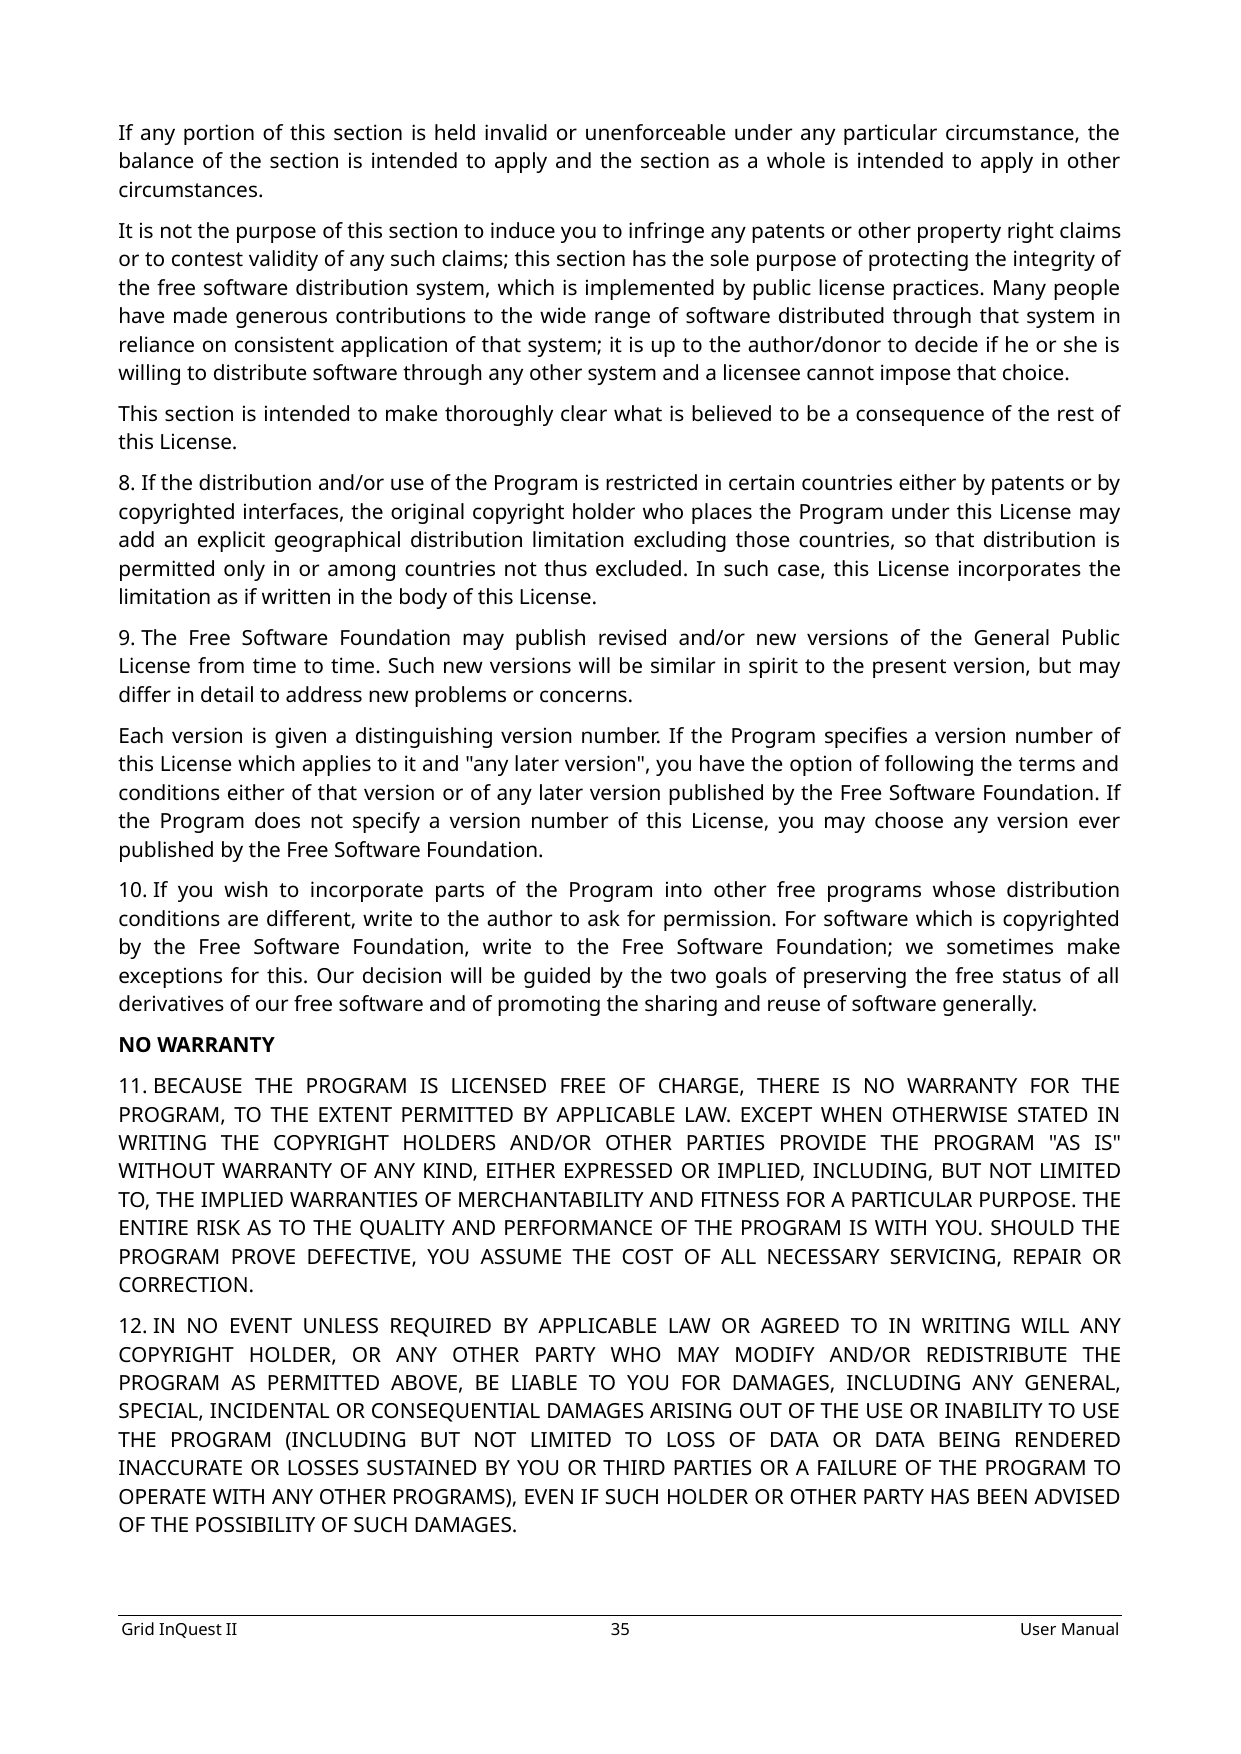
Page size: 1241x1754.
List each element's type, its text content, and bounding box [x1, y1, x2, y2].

text 10. If you wish to incorporate parts of the Program into other free programs whose distribution conditions are different, write to the author to ask for permission. For software which is copyrighted by the Free Software Foundation, write to the Free Software Foundation; we sometimes make exceptions for this. Our decision will be guided by the two goals of preserving the free status of all derivatives of our free software and of promoting the sharing and reuse of software generally. [118, 876, 1122, 1018]
text NO WARRANTY [118, 1030, 1122, 1059]
text 12. IN NO EVENT UNLESS REQUIRED BY APPLICABLE LAW OR AGREED TO IN WRITING WILL ANY COPYRIGHT HOLDER, OR ANY OTHER PARTY WHO MAY MODIFY AND/OR REDISTRIBUTE THE PROGRAM AS PERMITTED ABOVE, BE LIABLE TO YOU FOR DAMAGES, INCLUDING ANY GENERAL, SPECIAL, INCIDENTAL OR CONSEQUENTIAL DAMAGES ARISING OUT OF THE USE OR INABILITY TO USE THE PROGRAM (INCLUDING BUT NOT LIMITED TO LOSS OF DATA OR DATA BEING RENDERED INACCURATE OR LOSSES SUSTAINED BY YOU OR THIRD PARTIES OR A FAILURE OF THE PROGRAM TO OPERATE WITH ANY OTHER PROGRAMS), EVEN IF SUCH HOLDER OR OTHER PARTY HAS BEEN ADVISED OF THE POSSIBILITY OF SUCH DAMAGES. [118, 1311, 1122, 1539]
text Each version is given a distinguishing version number. If the Program specifies a version number of this License which applies to it and "any later version", you have the option of following the terms and conditions either of that version or of any later version published by the Free Software Foundation. If the Program does not specify a version number of this License, you may choose any version ever published by the Free Software Foundation. [118, 721, 1122, 863]
text 8. If the distribution and/or use of the Program is restricted in certain countries either by patents or by copyrighted interfaces, the original copyright holder who places the Program under this License may add an explicit geographical distribution limitation excluding those countries, so that distribution is permitted only in or among countries not thus excluded. In such case, this License incorporates the limitation as if written in the body of this License. [118, 468, 1122, 611]
text 9. The Free Software Foundation may publish revised and/or new versions of the General Public License from time to time. Such new versions will be similar in spirit to the present version, but may differ in detail to address new problems or concerns. [118, 623, 1122, 708]
text This section is intended to make thoroughly clear what is believed to be a consequence of the rest of this License. [118, 399, 1122, 456]
text 11. BECAUSE THE PROGRAM IS LICENSED FREE OF CHARGE, THERE IS NO WARRANTY FOR THE PROGRAM, TO THE EXTENT PERMITTED BY APPLICABLE LAW. EXCEPT WHEN OTHERWISE STATED IN WRITING THE COPYRIGHT HOLDERS AND/OR OTHER PARTIES PROVIDE THE PROGRAM "AS IS" WITHOUT WARRANTY OF ANY KIND, EITHER EXPRESSED OR IMPLIED, INCLUDING, BUT NOT LIMITED TO, THE IMPLIED WARRANTIES OF MERCHANTABILITY AND FITNESS FOR A PARTICULAR PURPOSE. THE ENTIRE RISK AS TO THE QUALITY AND PERFORMANCE OF THE PROGRAM IS WITH YOU. SHOULD THE PROGRAM PROVE DEFECTIVE, YOU ASSUME THE COST OF ALL NECESSARY SERVICING, REPAIR OR CORRECTION. [118, 1071, 1122, 1299]
text If any portion of this section is held invalid or unenforceable under any particular circumstance, the balance of the section is intended to apply and the section as a whole is intended to apply in other circumstances. [118, 118, 1122, 203]
text It is not the purpose of this section to induce you to infringe any patents or other property right claims or to contest validity of any such claims; this section has the sole purpose of protecting the integrity of the free software distribution system, which is implemented by public license practices. Many people have made generous contributions to the wide range of software distributed through that system in reliance on consistent application of that system; it is up to the author/donor to decide if he or she is willing to distribute software through any other system and a licensee cannot impose that choice. [118, 216, 1122, 387]
